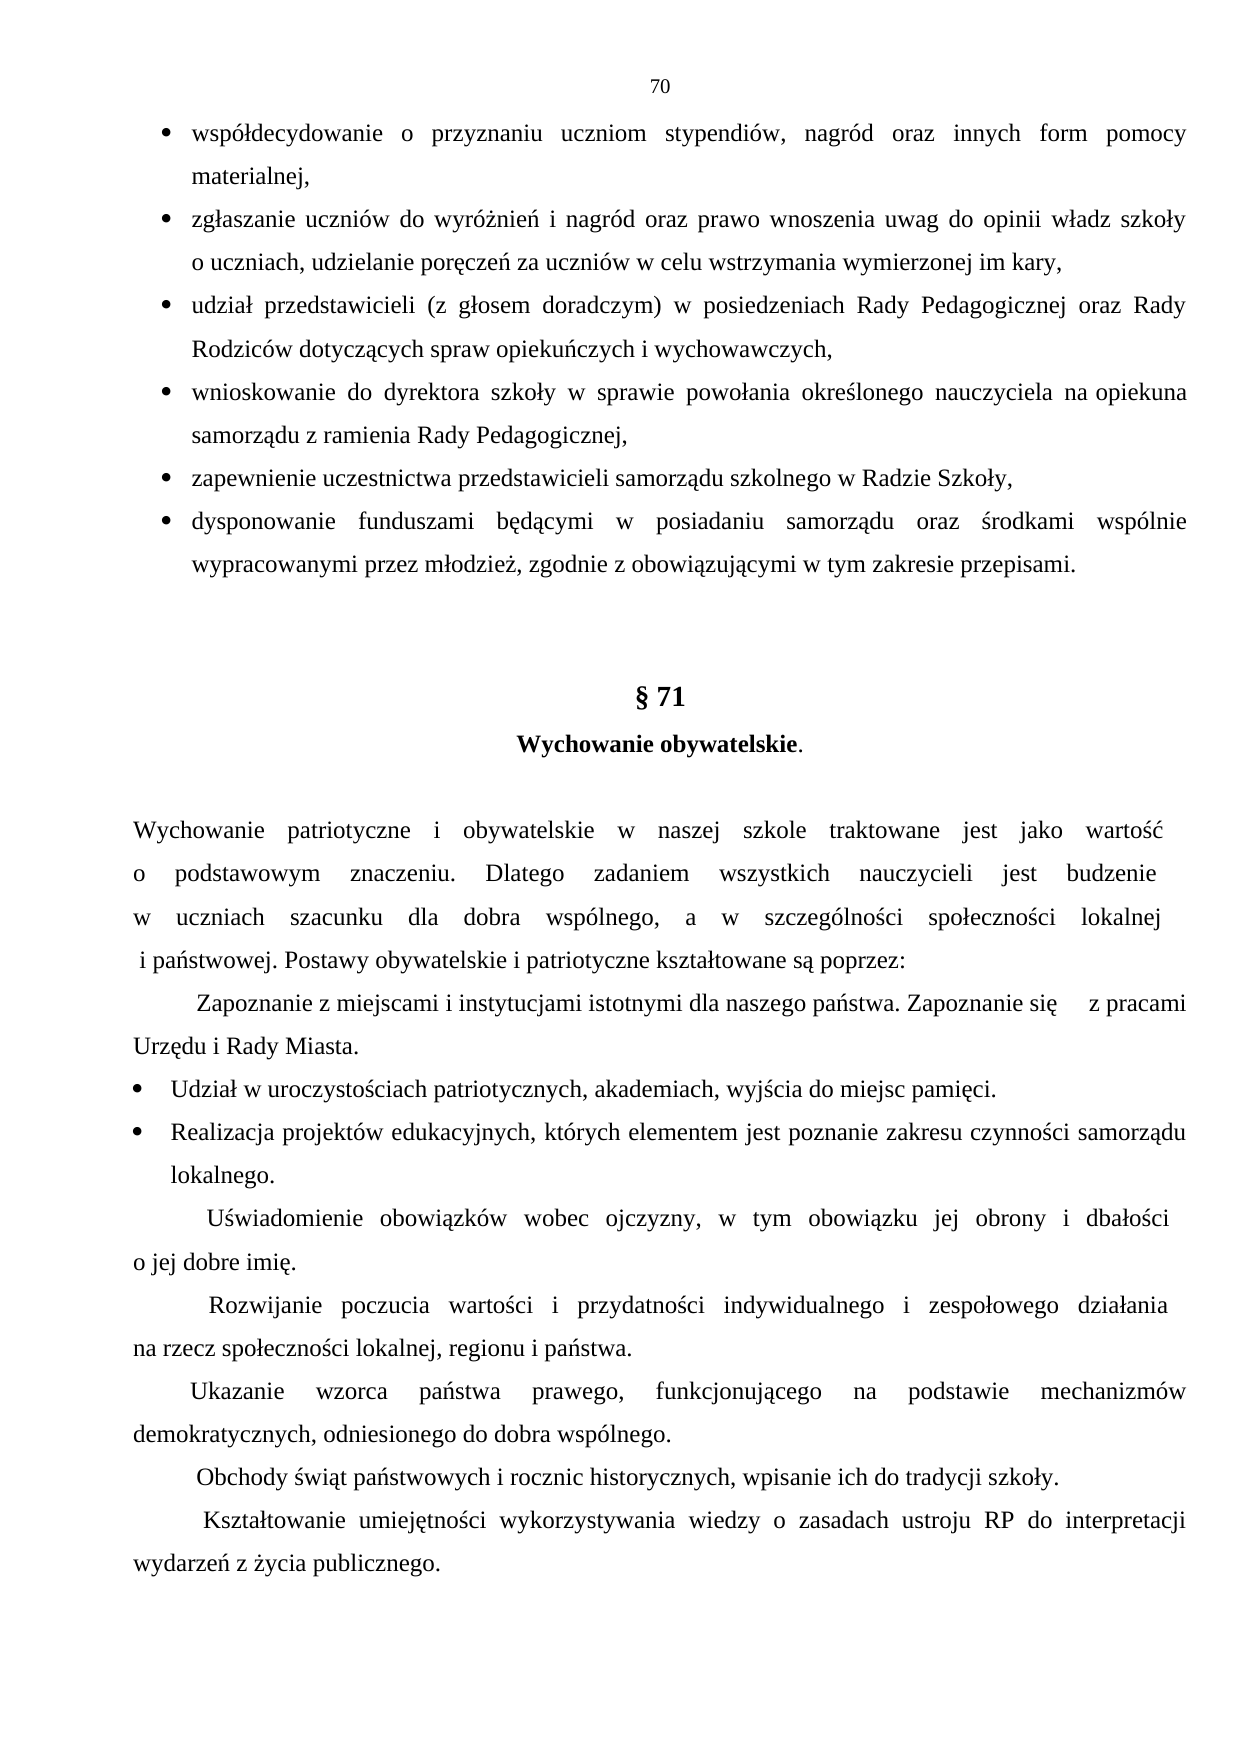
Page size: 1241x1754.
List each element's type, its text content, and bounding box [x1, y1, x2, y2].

list Udział w uroczystościach patriotycznych, akademiach, wyjścia do miejsc pamięci. [133, 1074, 1187, 1103]
list współdecydowanie o przyznaniu uczniom stypendiów, nagród oraz innych form pomocy materialnej, [162, 118, 1187, 190]
list dysponowanie funduszami będącymi w posiadaniu samorządu oraz środkami wspólnie wypracowanymi przez młodzież, zgodnie z obowiązującymi w tym zakresie przepisami. [162, 506, 1187, 578]
text § 71 [133, 679, 1187, 712]
text  Kształtowanie umiejętności wykorzystywania wiedzy o zasadach ustroju RP do interpretacji wydarzeń z życia publicznego. [133, 1505, 1187, 1577]
list zgłaszanie uczniów do wyróżnień i nagród oraz prawo wnoszenia uwag do opinii władz szkoły o uczniach, udzielanie poręczeń za uczniów w celu wstrzymania wymierzonej im kary, [162, 204, 1187, 276]
text  Zapoznanie z miejscami i instytucjami istotnymi dla naszego państwa. Zapoznanie się z pracami Urzędu i Rady Miasta. [133, 988, 1187, 1060]
text  Ukazanie wzorca państwa prawego, funkcjonującego na podstawie mechanizmów demokratycznych, odniesionego do dobra wspólnego. [133, 1376, 1187, 1448]
text Wychowanie obywatelskie. [133, 729, 1187, 758]
list zapewnienie uczestnictwa przedstawicieli samorządu szkolnego w Radzie Szkoły, [162, 463, 1187, 492]
list Realizacja projektów edukacyjnych, których elementem jest poznanie zakresu czynności samorządu lokalnego. [133, 1117, 1187, 1189]
text Wychowanie patriotyczne i obywatelskie w naszej szkole traktowane jest jako wartość o podstawowym znaczeniu. Dlatego zadaniem wszystkich nauczycieli jest budzenie w uczniach szacunku dla dobra wspólnego, a w szczególności społeczności lokalnej i państwowej. Postawy obywatelskie i patriotyczne kształtowane są poprzez: [133, 815, 1187, 973]
text  Rozwijanie poczucia wartości i przydatności indywidualnego i zespołowego działania na rzecz społeczności lokalnej, regionu i państwa. [133, 1290, 1187, 1362]
list wnioskowanie do dyrektora szkoły w sprawie powołania określonego nauczyciela na opiekuna samorządu z ramienia Rady Pedagogicznej, [162, 377, 1187, 449]
text  Obchody świąt państwowych i rocznic historycznych, wpisanie ich do tradycji szkoły. [133, 1462, 1187, 1491]
text  Uświadomienie obowiązków wobec ojczyzny, w tym obowiązku jej obrony i dbałości o jej dobre imię. [133, 1203, 1187, 1275]
list udział przedstawicieli (z głosem doradczym) w posiedzeniach Rady Pedagogicznej oraz Rady Rodziców dotyczących spraw opiekuńczych i wychowawczych, [162, 291, 1187, 362]
